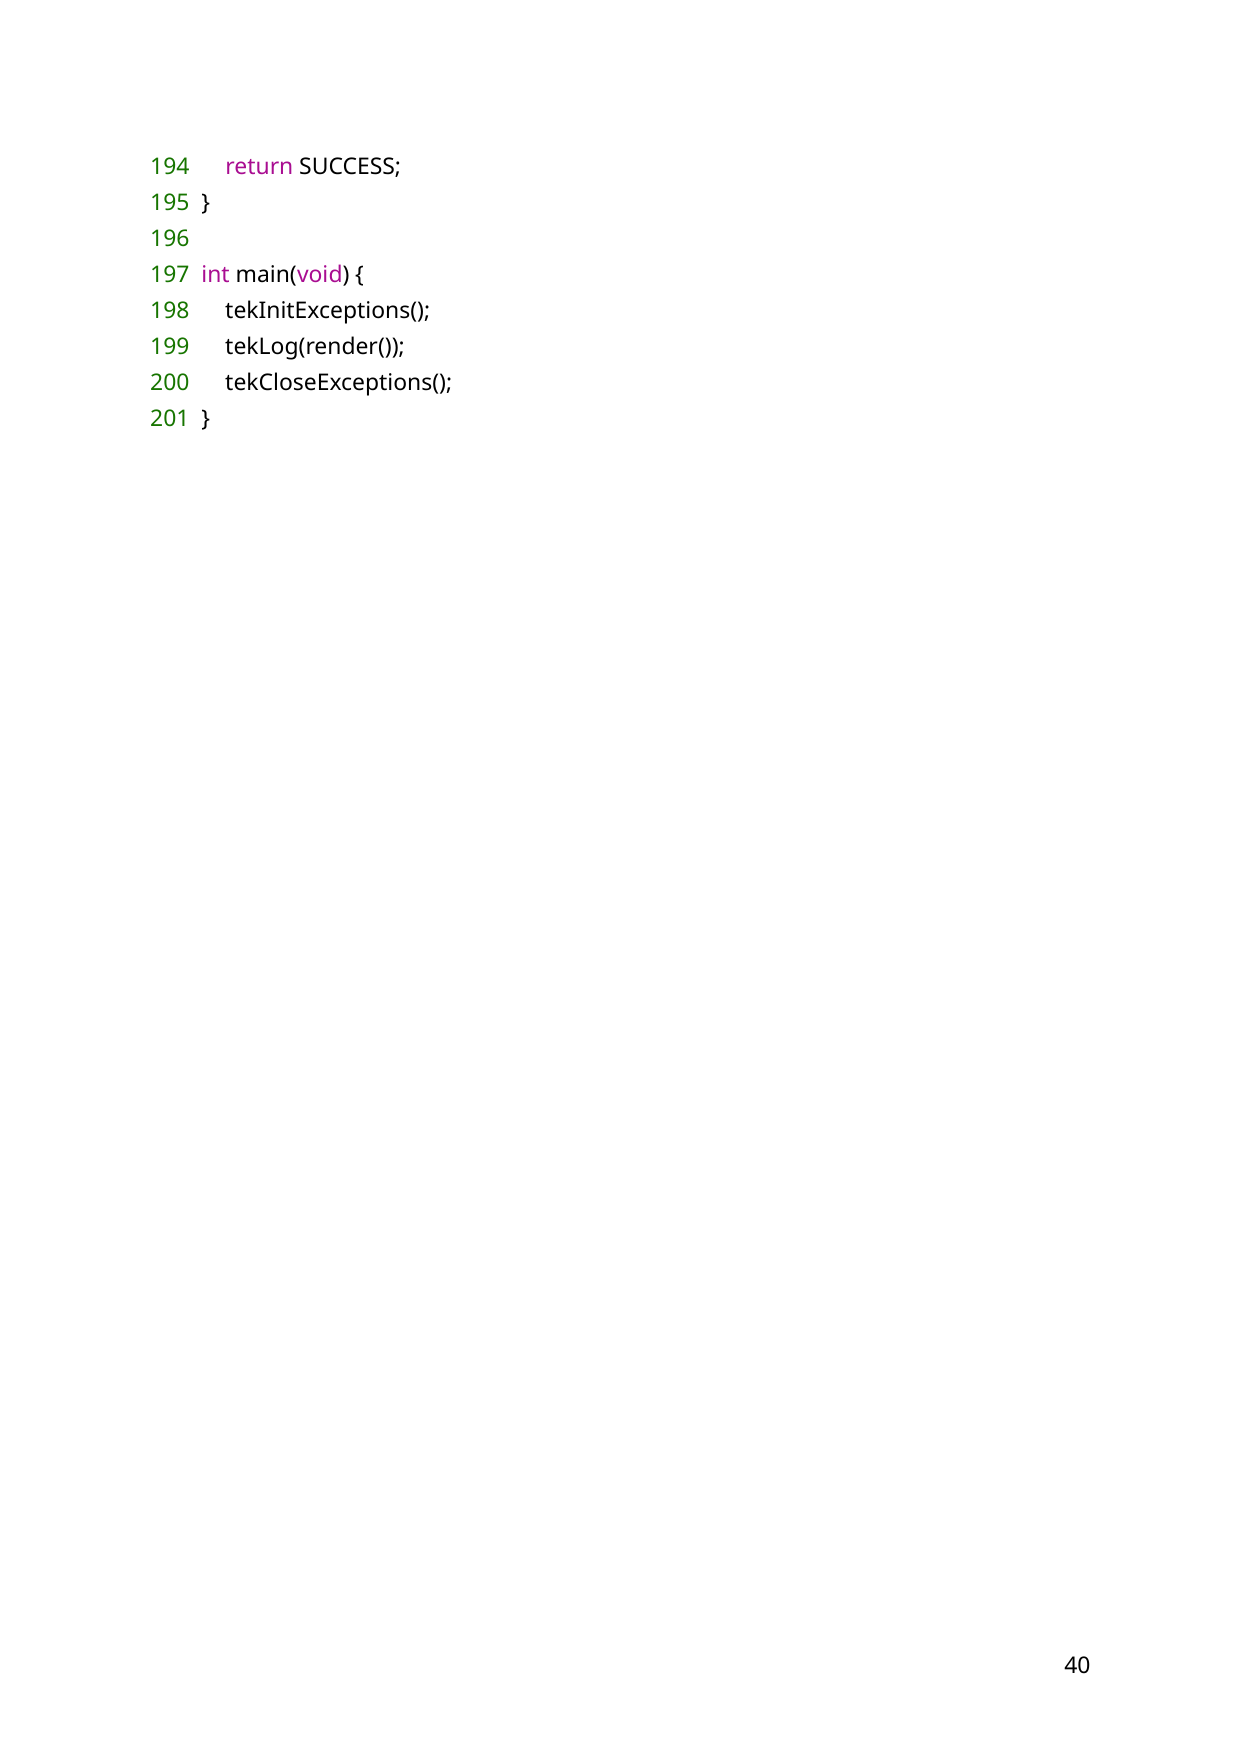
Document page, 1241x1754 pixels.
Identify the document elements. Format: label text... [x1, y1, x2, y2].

text 194 return SUCCESS; [150, 150, 1090, 181]
text 199 tekLog(render()); [150, 330, 1090, 361]
text 200 tekCloseExceptions(); [150, 366, 1090, 397]
text 201 } [150, 402, 1090, 433]
text 195 } [150, 186, 1090, 217]
text 197 int main(void) { [150, 258, 1090, 289]
text 196 [150, 222, 1090, 253]
text 198 tekInitExceptions(); [150, 294, 1090, 325]
